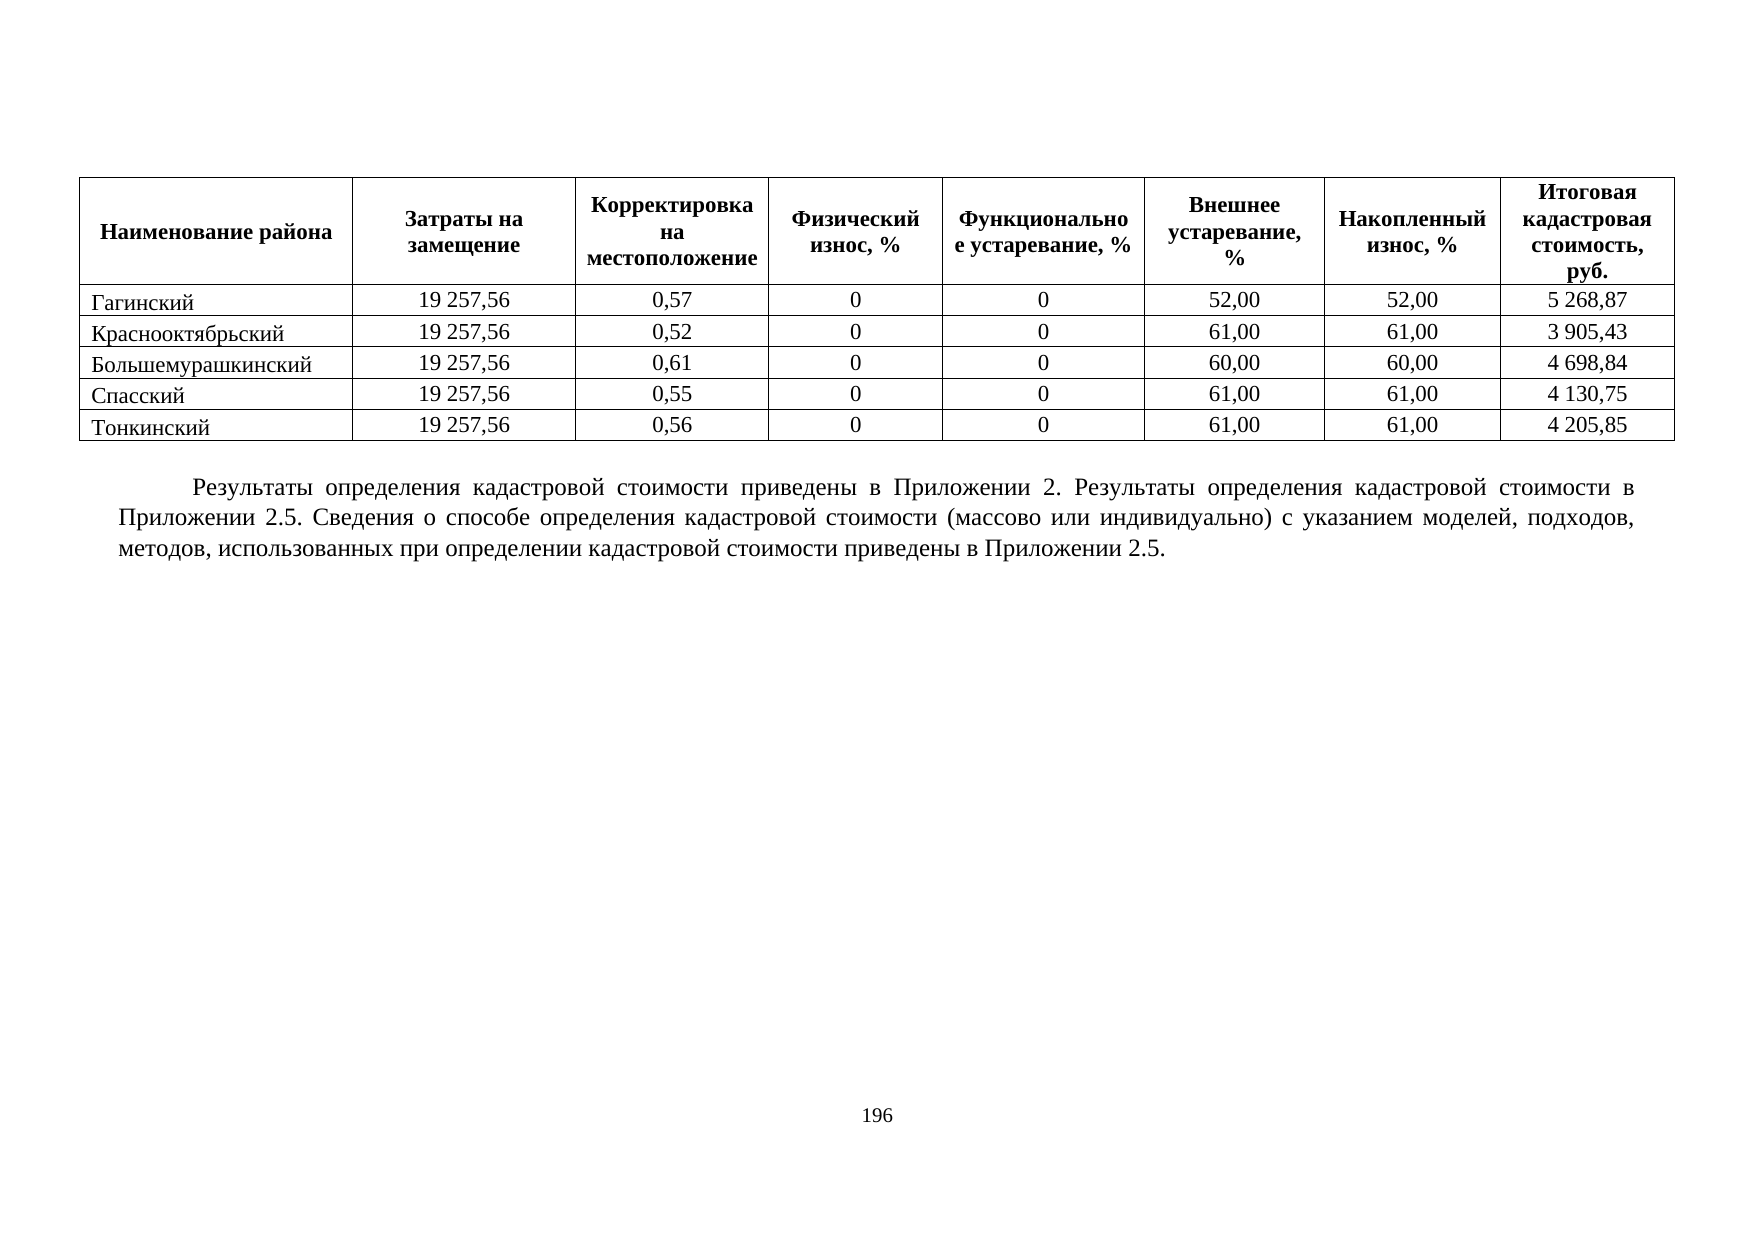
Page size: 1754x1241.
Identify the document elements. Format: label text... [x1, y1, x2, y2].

table_cell 61,00 [1325, 379, 1500, 409]
table_cell 0 [943, 285, 1144, 315]
table_header Накопленный износ, % [1325, 178, 1500, 284]
table_cell 0,61 [576, 347, 768, 377]
table_cell 19 257,56 [353, 379, 575, 409]
table_header Функциональное устаревание, % [943, 178, 1144, 284]
table_cell 0,55 [576, 379, 768, 409]
table_cell 0 [943, 347, 1144, 377]
table_cell Тонкинский [80, 410, 352, 440]
table_header Затраты на замещение [353, 178, 575, 284]
table_cell 4 205,85 [1501, 410, 1674, 440]
table_cell Большемурашкинский [80, 347, 352, 377]
table_cell 4 698,84 [1501, 347, 1674, 377]
table_cell 0 [943, 379, 1144, 409]
table_cell 0,56 [576, 410, 768, 440]
table_cell 0 [769, 410, 942, 440]
table_cell 19 257,56 [353, 285, 575, 315]
table_cell 0 [769, 285, 942, 315]
table_header Наименование района [80, 178, 352, 284]
table_header Корректировка на местоположение [576, 178, 768, 284]
table_cell 61,00 [1145, 316, 1324, 346]
table_cell 4 130,75 [1501, 379, 1674, 409]
table_cell 0 [769, 316, 942, 346]
table_cell 61,00 [1325, 410, 1500, 440]
table_cell 3 905,43 [1501, 316, 1674, 346]
table_header Итоговая кадастровая стоимость, руб. [1501, 178, 1674, 284]
table_cell 52,00 [1145, 285, 1324, 315]
table_cell 52,00 [1325, 285, 1500, 315]
table_cell Спасский [80, 379, 352, 409]
table_cell 5 268,87 [1501, 285, 1674, 315]
table_cell 0 [943, 316, 1144, 346]
text Результаты определения кадастровой стоимости приведены в Приложении 2. Результаты определения кадастровой стоимости в Приложении 2.5. Сведения о способе определения кадастровой стоимости (массово или индивидуально) с указанием моделей, подходов, методов, использованных при определении кадастровой стоимости приведены в Приложении 2.5. [118, 472, 1636, 562]
table_cell 61,00 [1145, 410, 1324, 440]
table_header Физический износ, % [769, 178, 942, 284]
table_cell Краснооктябрьский [80, 316, 352, 346]
table_cell 61,00 [1145, 379, 1324, 409]
table_cell 0 [943, 410, 1144, 440]
table_cell 60,00 [1145, 347, 1324, 377]
table_cell 0 [769, 379, 942, 409]
table_cell 60,00 [1325, 347, 1500, 377]
table_cell 19 257,56 [353, 347, 575, 377]
table_cell 0 [769, 347, 942, 377]
table_cell Гагинский [80, 285, 352, 315]
table_cell 19 257,56 [353, 410, 575, 440]
table_cell 0,52 [576, 316, 768, 346]
table_cell 61,00 [1325, 316, 1500, 346]
table_cell 0,57 [576, 285, 768, 315]
table_cell 19 257,56 [353, 316, 575, 346]
table_header Внешнее устаревание, % [1145, 178, 1324, 284]
